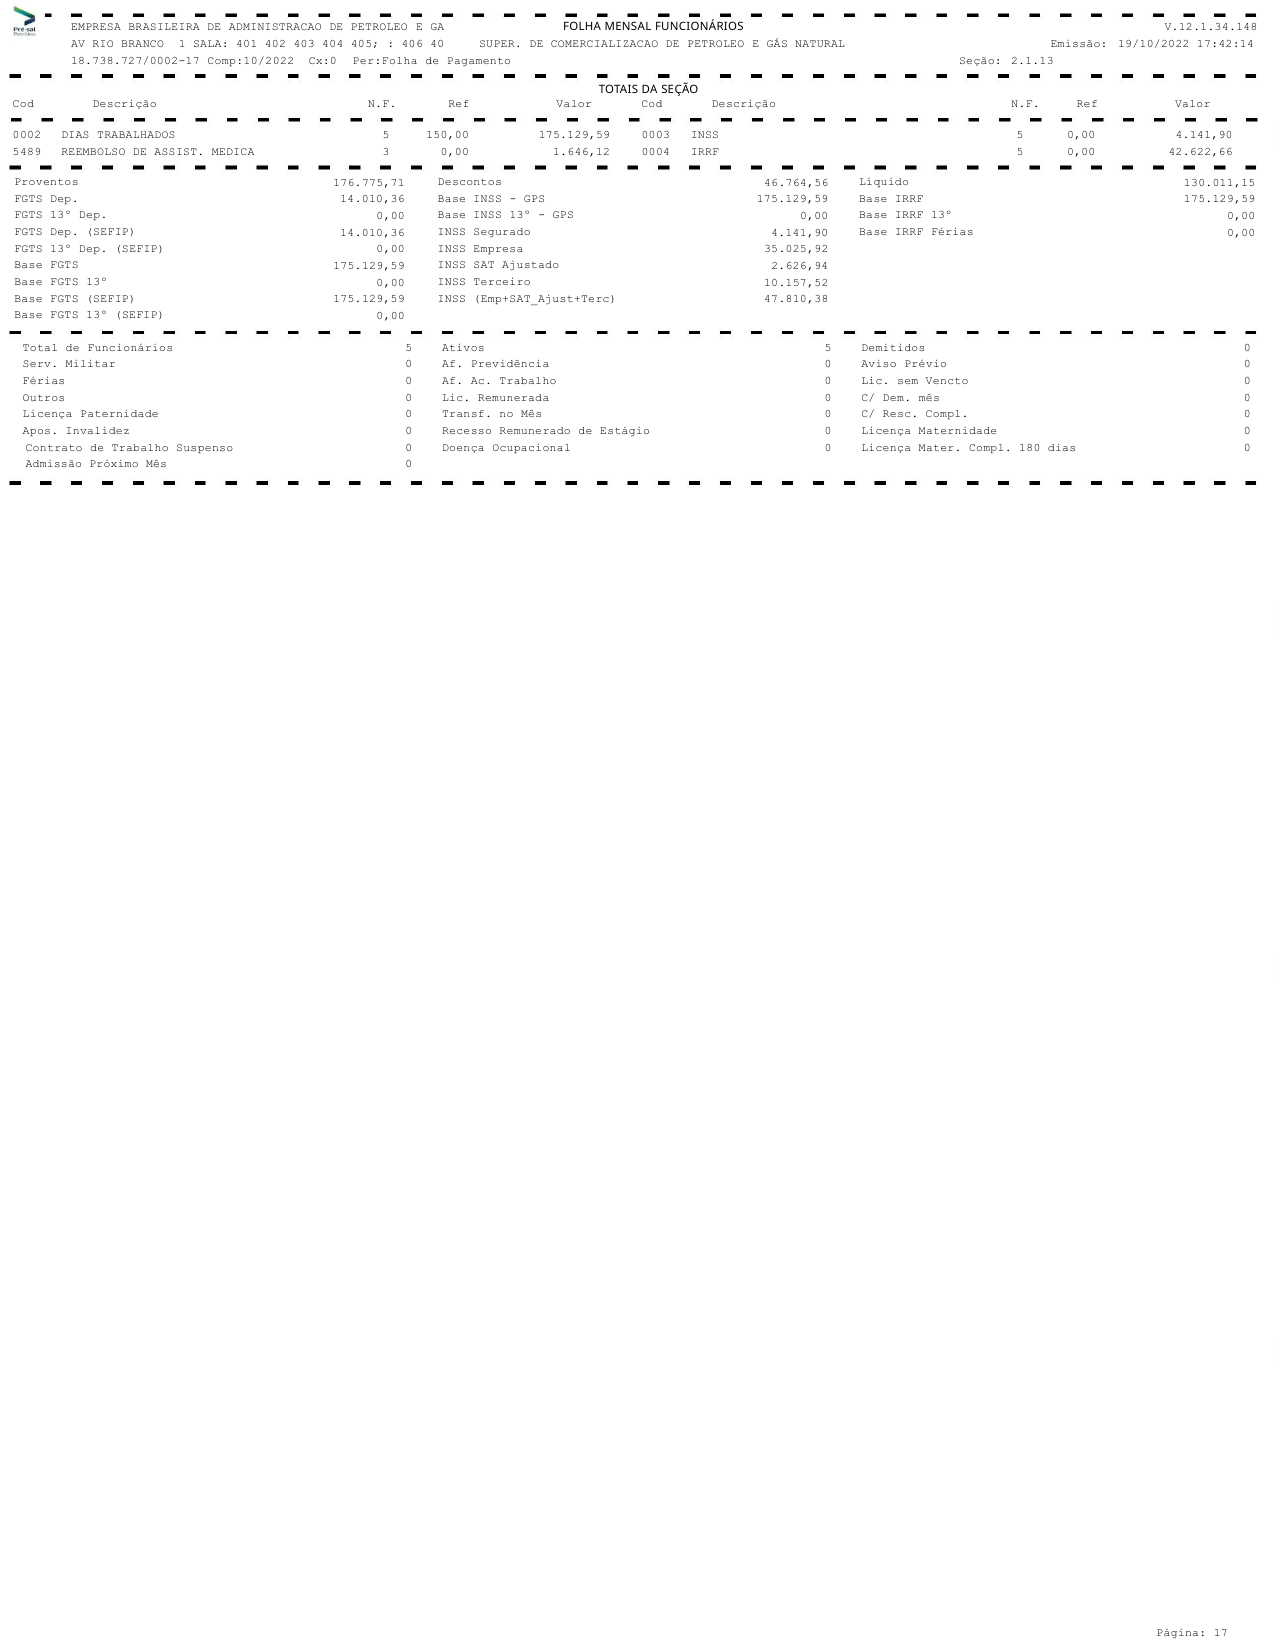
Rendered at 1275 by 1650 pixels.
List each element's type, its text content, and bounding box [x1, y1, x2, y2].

text 0,00 [1067, 127, 1113, 141]
text 0,00 [376, 208, 422, 222]
text Doença Ocupacional [442, 440, 675, 454]
text EMPRESA BRASILEIRA DE ADMINISTRACAO DE PETROLEO E GA [71, 20, 469, 33]
text 0 [405, 457, 429, 470]
text 0 [1244, 407, 1268, 420]
text IRRF [691, 144, 736, 158]
text 2.626,94 [771, 259, 846, 272]
text V.12.1.34.148 [1164, 20, 1275, 33]
text Base FGTS (SEFIP) [14, 291, 188, 305]
text 0 [405, 390, 429, 404]
text Licença Mater. Compl. 180 dias [861, 440, 1102, 454]
text 1.646,12 [553, 144, 627, 158]
text 175.129,59 [757, 192, 846, 205]
text 4.141,90 [1175, 127, 1250, 141]
text FGTS Dep. (SEFIP) [14, 224, 188, 238]
text 0 [405, 373, 429, 387]
text 5 [1016, 127, 1041, 141]
text Admissão Próximo Mês [25, 457, 259, 471]
text 0 [1244, 440, 1268, 454]
text C/ Resc. Compl. [861, 407, 1018, 421]
text 0 [405, 357, 429, 370]
text Valor [556, 97, 609, 111]
text Cod [641, 97, 680, 111]
text Base FGTS 13º [14, 275, 125, 288]
text Licença Paternidade [22, 407, 259, 421]
text Base FGTS 13º (SEFIP) [14, 308, 188, 322]
text 0,00 [376, 309, 422, 322]
text Serv. Militar [22, 357, 196, 370]
text 0,00 [376, 242, 422, 256]
text C/ Dem. mês [861, 390, 986, 404]
text 176.775,71 [333, 175, 422, 189]
text 0,00 [376, 275, 422, 289]
text 175.129,59 [333, 259, 422, 272]
text 47.810,38 [764, 292, 846, 306]
text 42.622,66 [1168, 144, 1250, 158]
text Seção: 2.1.13 [959, 53, 1130, 67]
text INSS [691, 127, 736, 141]
text 0 [824, 373, 849, 387]
text FOLHA MENSAL FUNCIONÁRIOS [563, 20, 767, 33]
text 5 [12, 144, 20, 158]
text 4.141,90 [771, 225, 846, 239]
text REEMBOLSO DE ASSIST. MEDICA [61, 144, 280, 158]
text INSS Segurado [437, 224, 594, 238]
text 5 [405, 340, 429, 354]
text Ref [1076, 97, 1115, 111]
text 0,00 [1227, 225, 1273, 239]
text Ativos [442, 340, 502, 354]
text Af. Ac. Trabalho [442, 373, 574, 387]
text INSS (Emp+SAT_Ajust+Terc) [437, 291, 642, 305]
text 0 [1244, 340, 1268, 354]
text Descontos [437, 174, 519, 188]
text 8.738.727/0002-17 Comp:10/2022 Cx:0 Per:Folha de Pagamento [78, 53, 536, 67]
text 5 [382, 127, 407, 141]
text 0 [405, 407, 429, 420]
text 1 [71, 53, 78, 67]
text 0 [1244, 357, 1268, 370]
text Ref [448, 97, 487, 111]
text 0 [12, 127, 20, 141]
text 0 [405, 423, 429, 437]
text 0,00 [800, 208, 846, 222]
text Total de Funcionários [22, 340, 196, 354]
text INSS Terceiro [437, 275, 578, 288]
text Emissão: [1050, 37, 1118, 50]
picture [0, 0, 1275, 1650]
text N.F. [1011, 97, 1057, 111]
text 175.129,59 [333, 292, 422, 306]
text INSS Empresa [437, 241, 541, 255]
text 0,00 [440, 144, 486, 158]
text 0003 [641, 127, 687, 141]
text 0,00 [1227, 208, 1273, 222]
text 150,00 [426, 127, 486, 141]
text 0 [1244, 390, 1268, 404]
text 175.129,59 [1184, 192, 1273, 205]
text INSS SAT Ajustado [437, 258, 578, 272]
text 0,00 [1067, 144, 1113, 158]
text DIAS TRABALHADOS [61, 127, 193, 141]
text 130.011,15 [1184, 175, 1273, 189]
text Af. Previdência [442, 357, 574, 370]
text FGTS 13º Dep. [14, 208, 125, 221]
text 10.157,52 [764, 275, 846, 289]
text Base INSS - GPS [437, 191, 594, 205]
text 14.010,36 [340, 225, 422, 239]
text 002 [20, 127, 58, 141]
text Proventos [14, 174, 96, 188]
text Descrição [711, 97, 793, 111]
text Base IRRF 13º [859, 208, 991, 221]
text SUPER. DE COMERCIALIZACAO DE PETROLEO E GÁS NATURAL [479, 37, 871, 50]
text N.F. [368, 97, 414, 111]
text 0 [824, 390, 849, 404]
text 46.764,56 [764, 175, 846, 189]
text Aviso Prévio [861, 357, 964, 370]
text 3 [382, 144, 407, 158]
text Base INSS 13º - GPS [437, 208, 594, 221]
text 14.010,36 [340, 192, 422, 205]
text Contrato de Trabalho Suspenso [25, 440, 259, 454]
text 0004 [641, 144, 687, 158]
text Férias [22, 374, 83, 387]
text 0 [824, 407, 849, 420]
text Licença Maternidade [861, 424, 1018, 437]
text 175.129,59 [538, 127, 627, 141]
text Recesso Remunerado de Estágio [442, 424, 675, 437]
text 489 [20, 144, 58, 158]
text Demitidos [861, 340, 943, 354]
text 0 [824, 357, 849, 370]
text FGTS 13º Dep. (SEFIP) [14, 241, 188, 255]
text Descrição [92, 97, 174, 111]
text Cod [12, 97, 51, 111]
text 0 [405, 440, 429, 454]
text 35.025,92 [764, 242, 846, 256]
text TOTAIS DA SEÇÃO [598, 82, 723, 96]
text 0 [1244, 373, 1268, 387]
text 0 [824, 440, 849, 454]
text Valor [1175, 97, 1228, 111]
text 19/10/2022 17:42:14 [1118, 37, 1275, 50]
text Página: 17 [1156, 1626, 1244, 1639]
text 0 [824, 423, 849, 437]
text Apos. Invalidez [22, 424, 259, 437]
text Base IRRF [859, 191, 941, 205]
text Base IRRF Férias [859, 224, 991, 238]
text Outros [22, 390, 83, 404]
text AV RIO BRANCO 1 SALA: 401 402 403 404 405; : 406 40 [71, 37, 469, 50]
text Base FGTS [14, 258, 188, 271]
text Lic. Remunerada [442, 390, 574, 404]
text FGTS Dep. [14, 191, 96, 205]
text Lic. sem Vencto [861, 374, 986, 387]
text Transf. no Mês [442, 407, 574, 420]
text 0 [1244, 423, 1268, 437]
text Líquido [859, 174, 926, 188]
text 5 [824, 340, 849, 354]
text 5 [1016, 144, 1041, 158]
